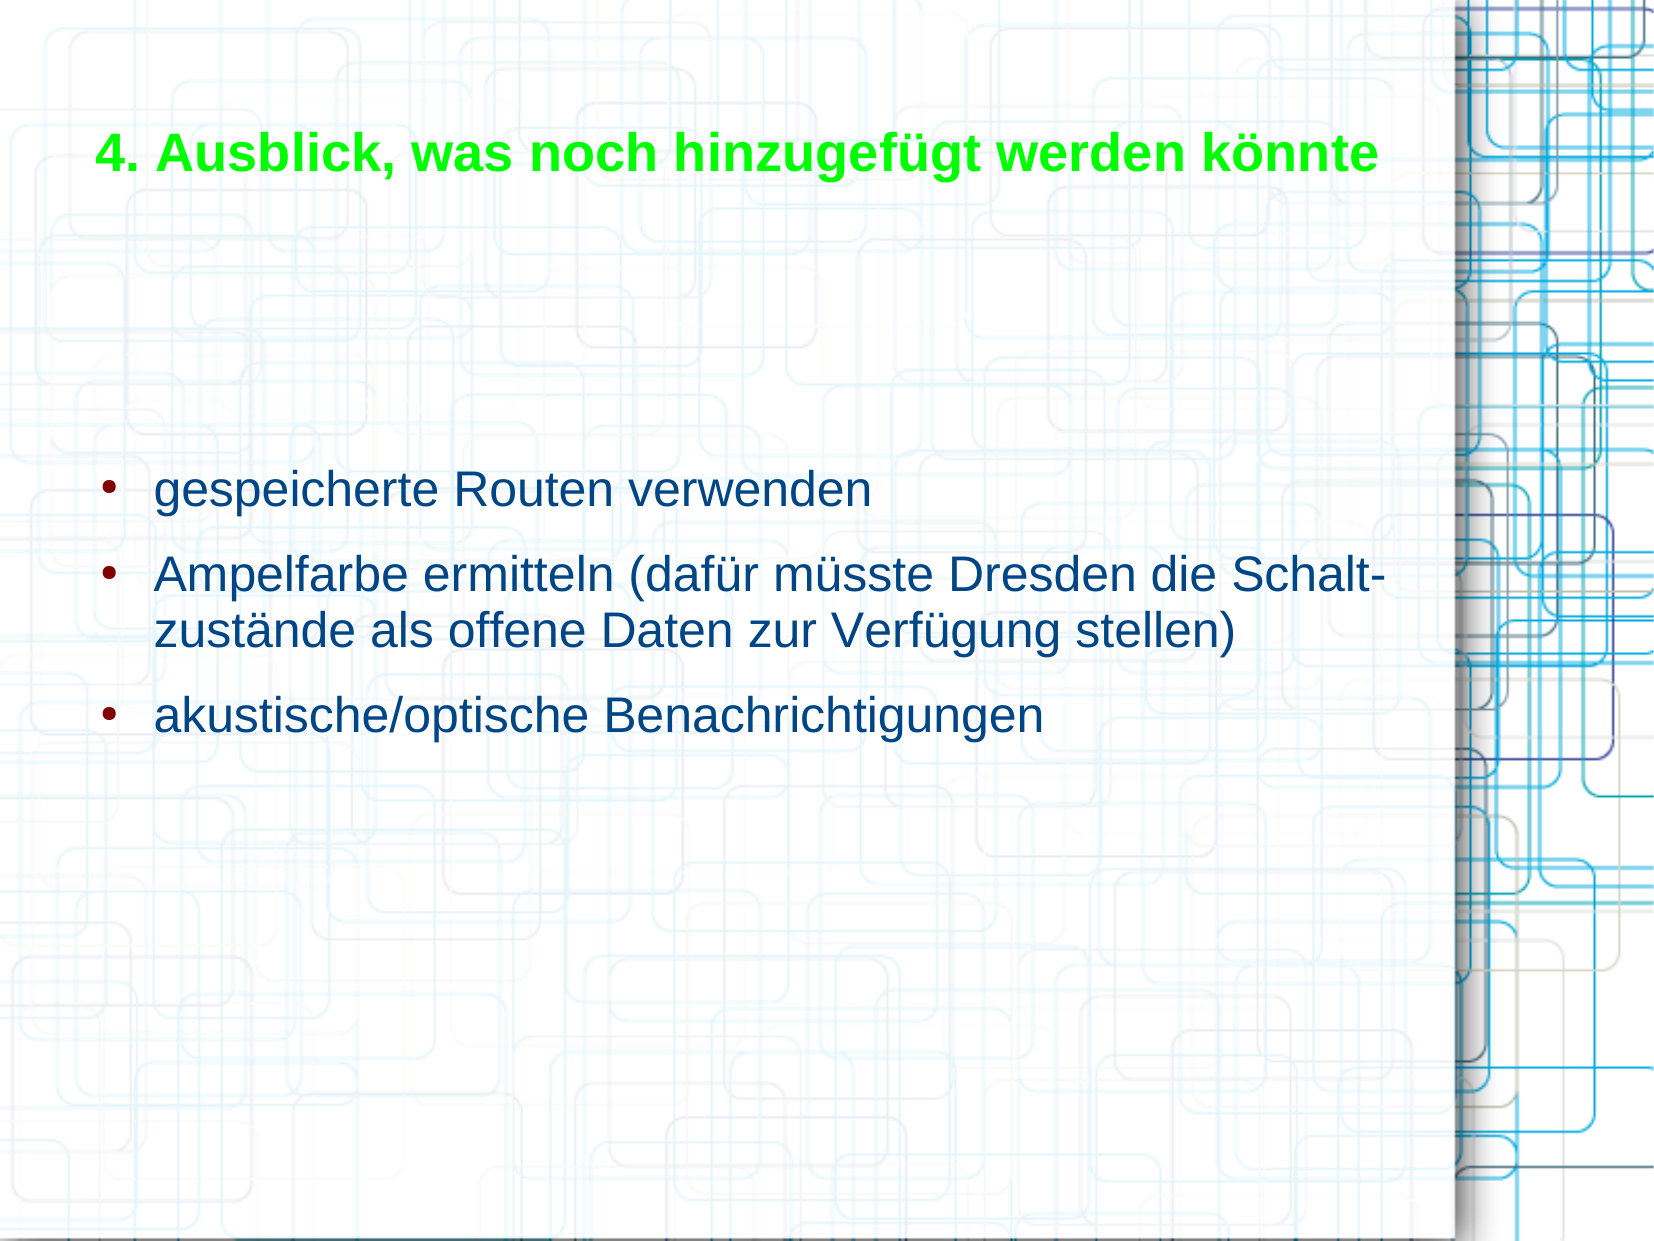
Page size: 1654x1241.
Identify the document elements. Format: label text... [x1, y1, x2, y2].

list gespeicherte Routen verwenden Ampelfarbe ermitteln (dafür müsste Dresden die Schalt-zustände als offene Daten zur Verfügung stellen) akustische/optische Benachrichtigungen [82, 290, 1418, 1109]
picture [0, 0, 1654, 1241]
title 4. Ausblick, was noch hinzugefügt werden könnte [59, 49, 1418, 257]
